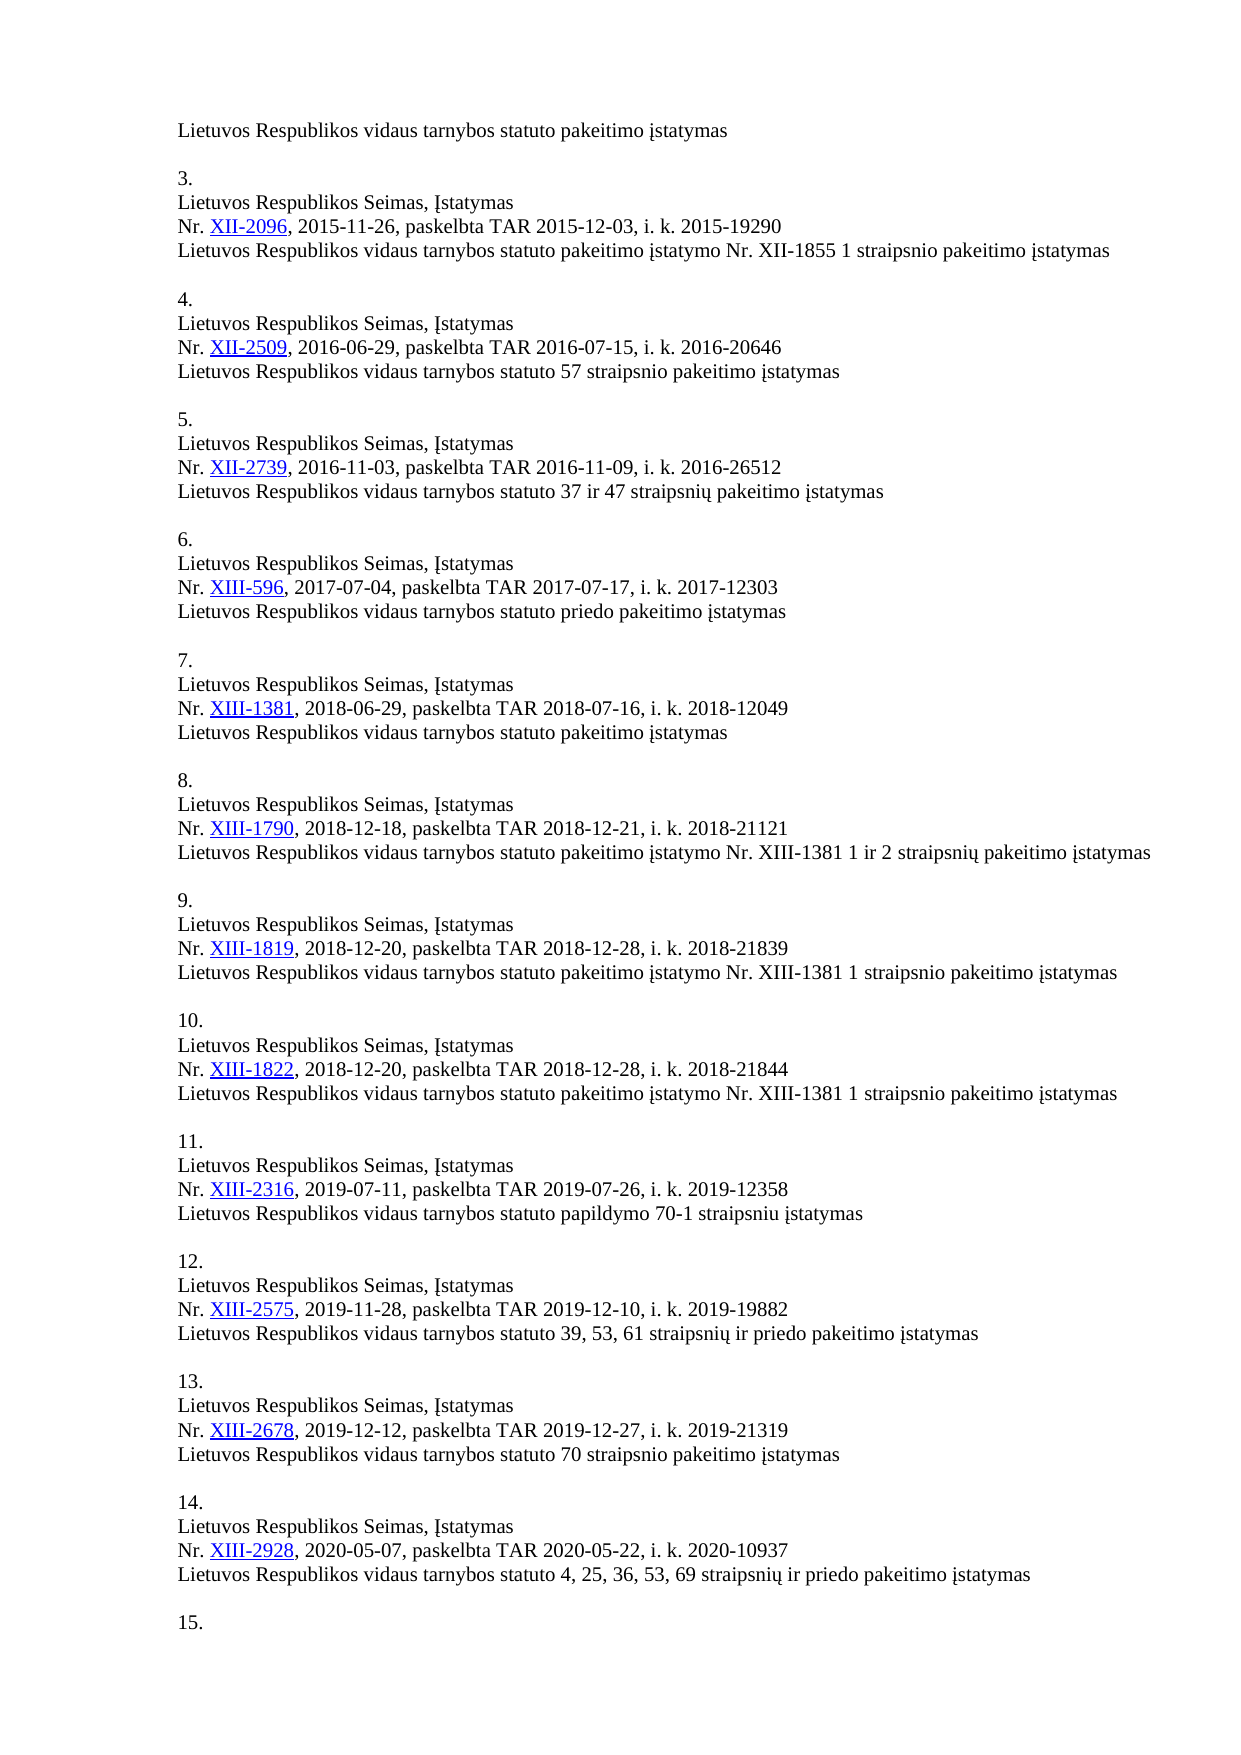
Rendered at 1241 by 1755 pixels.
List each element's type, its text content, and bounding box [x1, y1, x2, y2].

text Lietuvos Respublikos vidaus tarnybos statuto pakeitimo įstatymo Nr. XIII-1381 1 straipsnio pakeitimo įstatymas [177, 1081, 1152, 1105]
text 3. [177, 166, 1152, 190]
text Lietuvos Respublikos Seimas, Įstatymas [177, 1153, 1152, 1177]
text 12. [177, 1249, 1152, 1273]
text Nr. XIII-596, 2017-07-04, paskelbta TAR 2017-07-17, i. k. 2017-12303 [177, 575, 1152, 599]
text Lietuvos Respublikos vidaus tarnybos statuto 57 straipsnio pakeitimo įstatymas [177, 359, 1152, 383]
text Lietuvos Respublikos Seimas, Įstatymas [177, 431, 1152, 455]
text 13. [177, 1369, 1152, 1393]
text Lietuvos Respublikos Seimas, Įstatymas [177, 1032, 1152, 1057]
text Lietuvos Respublikos vidaus tarnybos statuto priedo pakeitimo įstatymas [177, 599, 1152, 623]
text 8. [177, 768, 1152, 792]
text Nr. XIII-1822, 2018-12-20, paskelbta TAR 2018-12-28, i. k. 2018-21844 [177, 1057, 1152, 1081]
text 9. [177, 888, 1152, 912]
text Nr. XIII-1819, 2018-12-20, paskelbta TAR 2018-12-28, i. k. 2018-21839 [177, 936, 1152, 960]
text Nr. XII-2739, 2016-11-03, paskelbta TAR 2016-11-09, i. k. 2016-26512 [177, 455, 1152, 479]
text Lietuvos Respublikos Seimas, Įstatymas [177, 311, 1152, 335]
text Nr. XIII-2678, 2019-12-12, paskelbta TAR 2019-12-27, i. k. 2019-21319 [177, 1417, 1152, 1442]
text Lietuvos Respublikos vidaus tarnybos statuto pakeitimo įstatymo Nr. XIII-1381 1 straipsnio pakeitimo įstatymas [177, 960, 1152, 984]
text Nr. XIII-2316, 2019-07-11, paskelbta TAR 2019-07-26, i. k. 2019-12358 [177, 1177, 1152, 1201]
text 4. [177, 287, 1152, 311]
text Lietuvos Respublikos Seimas, Įstatymas [177, 792, 1152, 816]
text Lietuvos Respublikos Seimas, Įstatymas [177, 912, 1152, 936]
text Lietuvos Respublikos Seimas, Įstatymas [177, 551, 1152, 575]
text Lietuvos Respublikos Seimas, Įstatymas [177, 672, 1152, 696]
text 5. [177, 407, 1152, 431]
text 7. [177, 647, 1152, 672]
text Lietuvos Respublikos vidaus tarnybos statuto pakeitimo įstatymo Nr. XII-1855 1 straipsnio pakeitimo įstatymas [177, 238, 1152, 262]
text Nr. XIII-2928, 2020-05-07, paskelbta TAR 2020-05-22, i. k. 2020-10937 [177, 1538, 1152, 1562]
text Nr. XIII-2575, 2019-11-28, paskelbta TAR 2019-12-10, i. k. 2019-19882 [177, 1297, 1152, 1321]
text Lietuvos Respublikos vidaus tarnybos statuto pakeitimo įstatymas [177, 118, 1152, 142]
text Lietuvos Respublikos Seimas, Įstatymas [177, 1273, 1152, 1297]
text Lietuvos Respublikos Seimas, Įstatymas [177, 190, 1152, 214]
text Lietuvos Respublikos Seimas, Įstatymas [177, 1393, 1152, 1417]
text Lietuvos Respublikos vidaus tarnybos statuto 37 ir 47 straipsnių pakeitimo įstatymas [177, 479, 1152, 503]
text 14. [177, 1490, 1152, 1514]
text Nr. XIII-1381, 2018-06-29, paskelbta TAR 2018-07-16, i. k. 2018-12049 [177, 696, 1152, 720]
text Lietuvos Respublikos vidaus tarnybos statuto 70 straipsnio pakeitimo įstatymas [177, 1442, 1152, 1466]
text Nr. XII-2096, 2015-11-26, paskelbta TAR 2015-12-03, i. k. 2015-19290 [177, 214, 1152, 238]
text Lietuvos Respublikos Seimas, Įstatymas [177, 1514, 1152, 1538]
text Lietuvos Respublikos vidaus tarnybos statuto papildymo 70-1 straipsniu įstatymas [177, 1201, 1152, 1225]
text Lietuvos Respublikos vidaus tarnybos statuto 39, 53, 61 straipsnių ir priedo pakeitimo įstatymas [177, 1321, 1152, 1345]
text 10. [177, 1008, 1152, 1032]
text 6. [177, 527, 1152, 551]
text 11. [177, 1129, 1152, 1153]
text Nr. XIII-1790, 2018-12-18, paskelbta TAR 2018-12-21, i. k. 2018-21121 [177, 816, 1152, 840]
text Lietuvos Respublikos vidaus tarnybos statuto pakeitimo įstatymas [177, 720, 1152, 744]
text Nr. XII-2509, 2016-06-29, paskelbta TAR 2016-07-15, i. k. 2016-20646 [177, 335, 1152, 359]
text Lietuvos Respublikos vidaus tarnybos statuto pakeitimo įstatymo Nr. XIII-1381 1 ir 2 straipsnių pakeitimo įstatymas [177, 840, 1152, 864]
text 15. [177, 1610, 1152, 1634]
text Lietuvos Respublikos vidaus tarnybos statuto 4, 25, 36, 53, 69 straipsnių ir priedo pakeitimo įstatymas [177, 1562, 1152, 1586]
